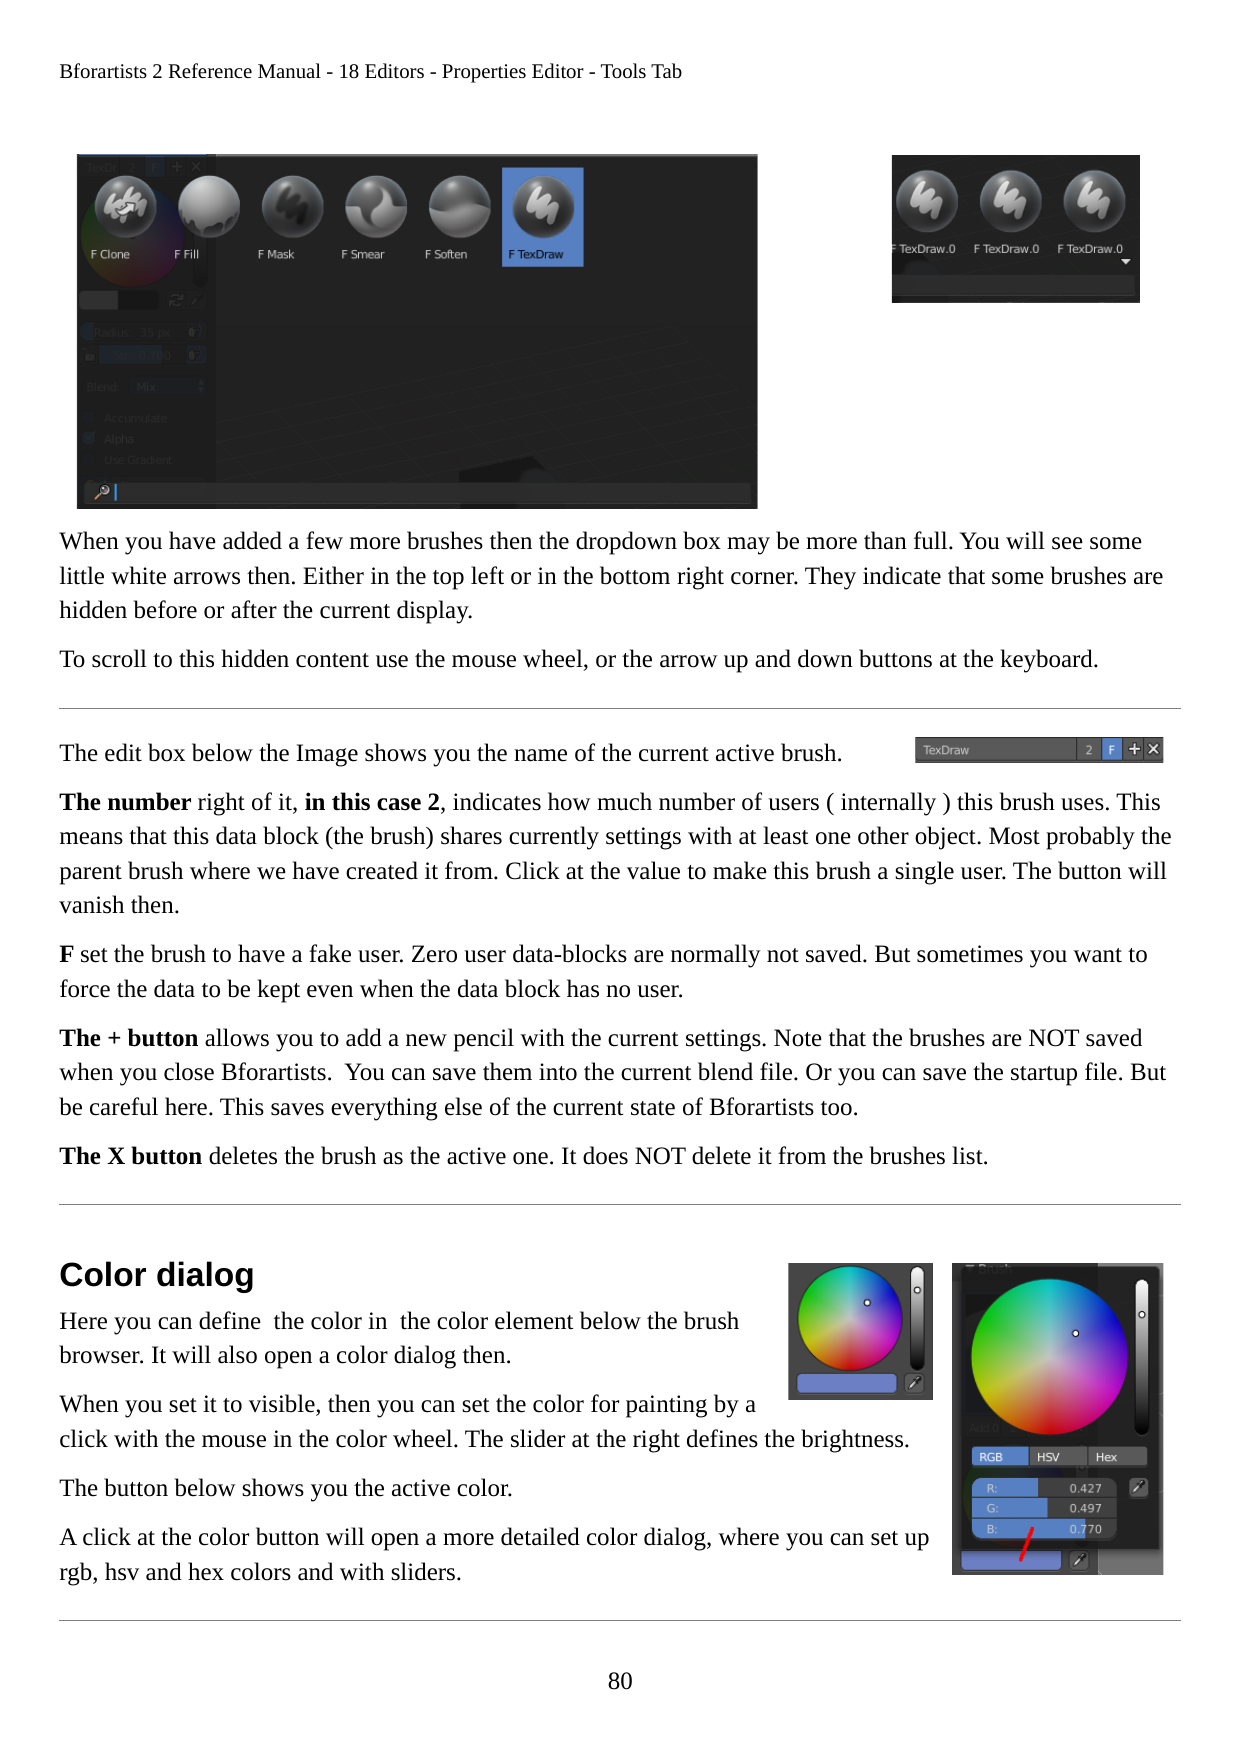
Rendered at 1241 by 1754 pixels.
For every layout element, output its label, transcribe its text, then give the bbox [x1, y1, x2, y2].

text The + button allows you to add a new pencil with the current settings. Note that the brushes are NOT saved when you close Bforartists. You can save them into the current blend file. Or you can save the startup file. But be careful here. This saves everything else of the current state of Bforartists too. [59, 1023, 1181, 1121]
text When you set it to visible, then you can set the color for painting by a click with the mouse in the color wheel. The slider at the right defines the brightness. [59, 1389, 952, 1453]
picture [952, 1263, 1164, 1575]
text The edit box below the Image shows you the name of the current active brush. [59, 738, 1181, 766]
picture [891, 155, 1140, 303]
text A click at the color button will open a more detailed color dialog, where you can set up rgb, hsv and hex colors and with sliders. [59, 1522, 1181, 1585]
text The button below shows you the active color. [59, 1473, 952, 1502]
text When you have added a few more brushes then the dropdown box may be more than full. You will see some little white arrows then. Either in the top left or in the bottom right corner. They indicate that some brushes are hidden before or after the current display. [59, 137, 1181, 624]
picture [788, 1263, 933, 1400]
subtitle Color dialog [59, 1255, 1181, 1293]
text Here you can define the color in the color element below the brush browser. It will also open a color dialog then. [59, 1306, 788, 1369]
text The number right of it, in this case 2, indicates how much number of users ( internally ) this brush uses. This means that this data block (the brush) shares currently settings with at least one other object. Most probably the parent brush where we have created it from. Click at the value to make this brush a single user. The button will vanish then. [59, 787, 1181, 919]
text To scroll to this hidden content use the mouse wheel, or the arrow up and down buttons at the keyboard. [59, 644, 1181, 673]
picture [915, 737, 1164, 763]
text The X button deletes the brush as the active one. It does NOT delete it from the brushes list. [59, 1141, 1181, 1169]
text F set the brush to have a fake user. Zero user data-blocks are normally not saved. But sometimes you want to force the data to be kept even when the data block has no user. [59, 939, 1181, 1002]
picture [76, 154, 758, 509]
